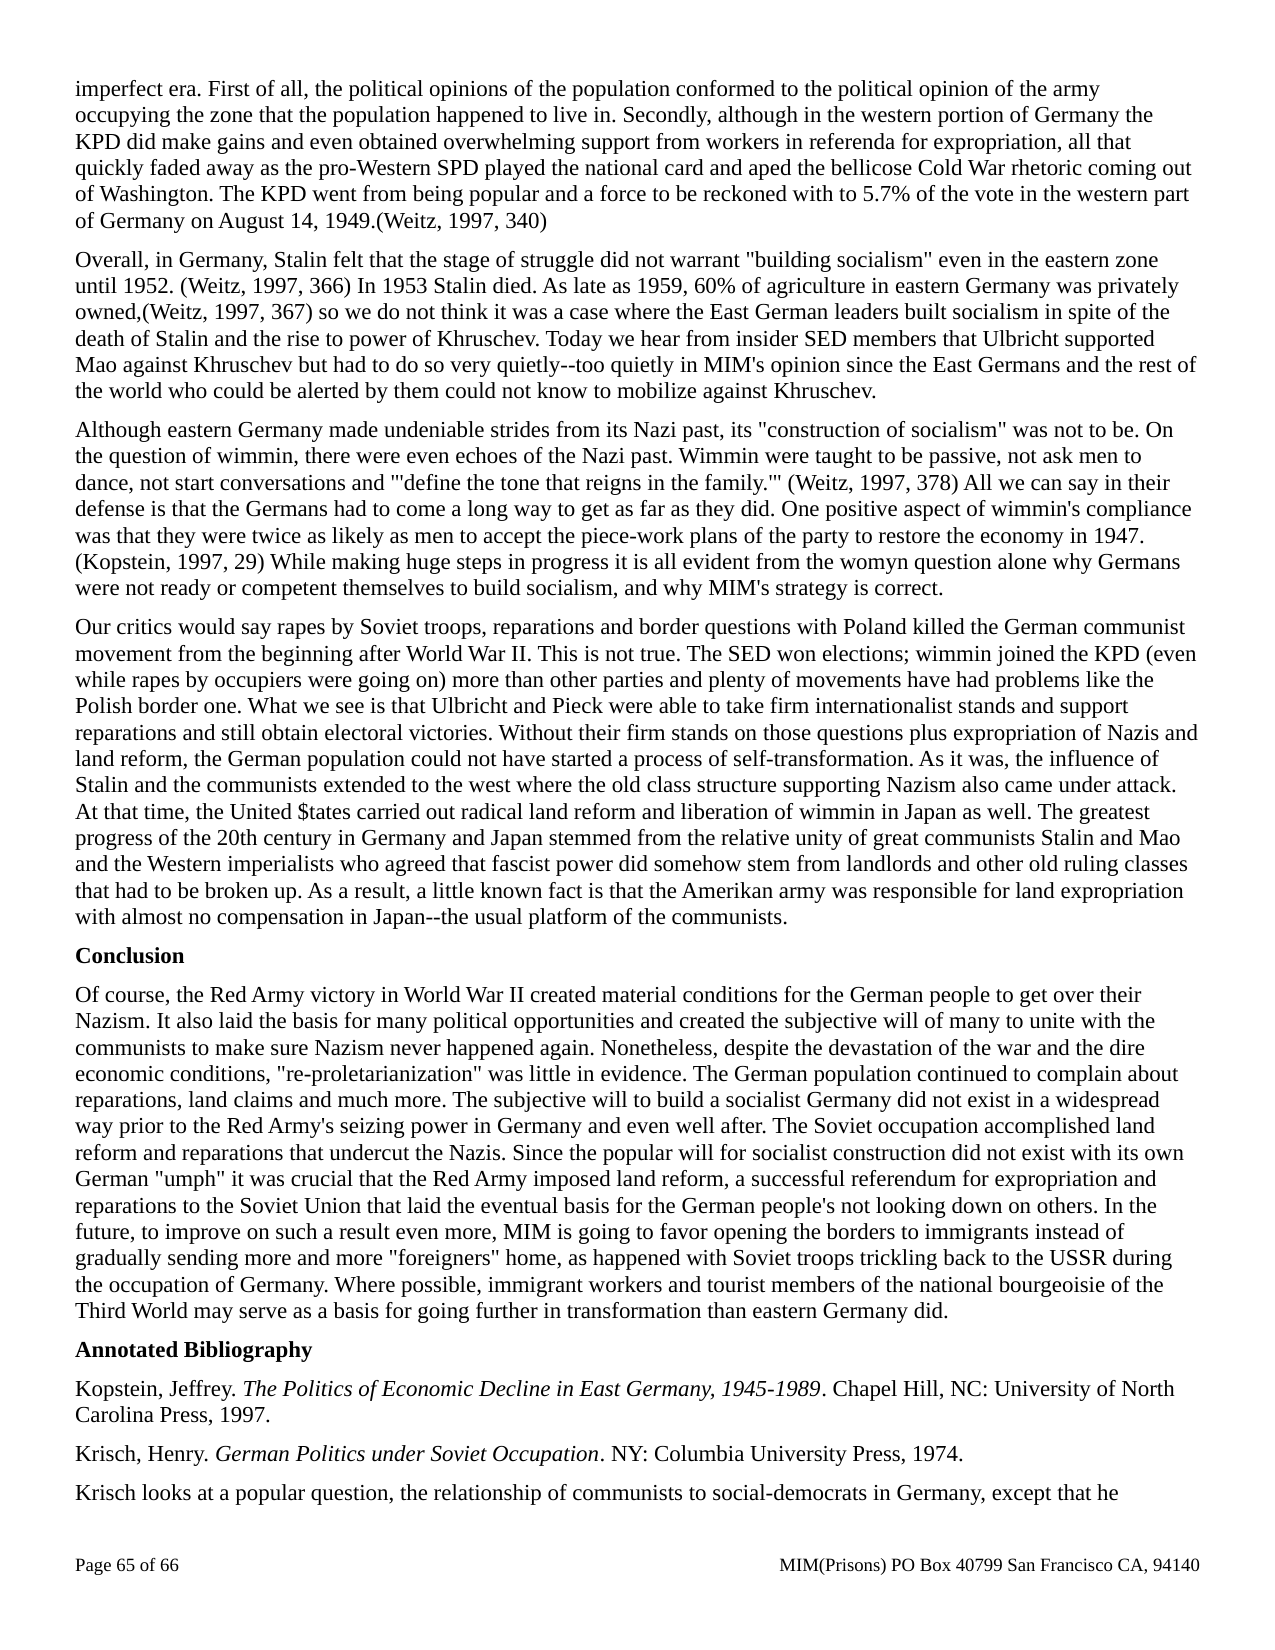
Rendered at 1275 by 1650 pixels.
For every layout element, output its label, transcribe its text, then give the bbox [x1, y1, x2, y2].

text imperfect era. First of all, the political opinions of the population conformed to the political opinion of the army occupying the zone that the population happened to live in. Secondly, although in the western portion of Germany the KPD did make gains and even obtained overwhelming support from workers in referenda for expropriation, all that quickly faded away as the pro-Western SPD played the national card and aped the bellicose Cold War rhetoric coming out of Washington. The KPD went from being popular and a force to be reckoned with to 5.7% of the vote in the western part of Germany on August 14, 1949.(Weitz, 1997, 340) [75, 75, 1200, 233]
text Krisch, Henry. German Politics under Soviet Occupation. NY: Columbia University Press, 1974. [75, 1440, 1200, 1466]
text Although eastern Germany made undeniable strides from its Nazi past, its "construction of socialism" was not to be. On the question of wimmin, there were even echoes of the Nazi past. Wimmin were taught to be passive, not ask men to dance, not start conversations and "'define the tone that reigns in the family.'" (Weitz, 1997, 378) All we can say in their defense is that the Germans had to come a long way to get as far as they did. One positive aspect of wimmin's compliance was that they were twice as likely as men to accept the piece-work plans of the party to restore the economy in 1947.(Kopstein, 1997, 29) While making huge steps in progress it is all evident from the womyn question alone why Germans were not ready or competent themselves to build socialism, and why MIM's strategy is correct. [75, 416, 1200, 601]
text Annotated Bibliography [75, 1336, 1200, 1362]
text Krisch looks at a popular question, the relationship of communists to social-democrats in Germany, except that he [75, 1479, 1200, 1505]
text Of course, the Red Army victory in World War II created material conditions for the German people to get over their Nazism. It also laid the basis for many political opportunities and created the subjective will of many to unite with the communists to make sure Nazism never happened again. Nonetheless, despite the devastation of the war and the dire economic conditions, "re-proletarianization" was little in evidence. The German population continued to complain about reparations, land claims and much more. The subjective will to build a socialist Germany did not exist in a widespread way prior to the Red Army's seizing power in Germany and even well after. The Soviet occupation accomplished land reform and reparations that undercut the Nazis. Since the popular will for socialist construction did not exist with its own German "umph" it was crucial that the Red Army imposed land reform, a successful referendum for expropriation and reparations to the Soviet Union that laid the eventual basis for the German people's not looking down on others. In the future, to improve on such a result even more, MIM is going to favor opening the borders to immigrants instead of gradually sending more and more "foreigners" home, as happened with Soviet troops trickling back to the USSR during the occupation of Germany. Where possible, immigrant workers and tourist members of the national bourgeoisie of the Third World may serve as a basis for going further in transformation than eastern Germany did. [75, 981, 1200, 1323]
text Kopstein, Jeffrey. The Politics of Economic Decline in East Germany, 1945-1989. Chapel Hill, NC: University of North Carolina Press, 1997. [75, 1375, 1200, 1427]
text Our critics would say rapes by Soviet troops, reparations and border questions with Poland killed the German communist movement from the beginning after World War II. This is not true. The SED won elections; wimmin joined the KPD (even while rapes by occupiers were going on) more than other parties and plenty of movements have had problems like the Polish border one. What we see is that Ulbricht and Pieck were able to take firm internationalist stands and support reparations and still obtain electoral victories. Without their firm stands on those questions plus expropriation of Nazis and land reform, the German population could not have started a process of self-transformation. As it was, the influence of Stalin and the communists extended to the west where the old class structure supporting Nazism also came under attack. At that time, the United $tates carried out radical land reform and liberation of wimmin in Japan as well. The greatest progress of the 20th century in Germany and Japan stemmed from the relative unity of great communists Stalin and Mao and the Western imperialists who agreed that fascist power did somehow stem from landlords and other old ruling classes that had to be broken up. As a result, a little known fact is that the Amerikan army was responsible for land expropriation with almost no compensation in Japan--the usual platform of the communists. [75, 613, 1200, 929]
text Conclusion [75, 942, 1200, 968]
text Overall, in Germany, Stalin felt that the stage of struggle did not warrant "building socialism" even in the eastern zone until 1952. (Weitz, 1997, 366) In 1953 Stalin died. As late as 1959, 60% of agriculture in eastern Germany was privately owned,(Weitz, 1997, 367) so we do not think it was a case where the East German leaders built socialism in spite of the death of Stalin and the rise to power of Khruschev. Today we hear from insider SED members that Ulbricht supported Mao against Khruschev but had to do so very quietly--too quietly in MIM's opinion since the East Germans and the rest of the world who could be alerted by them could not know to mobilize against Khruschev. [75, 246, 1200, 404]
